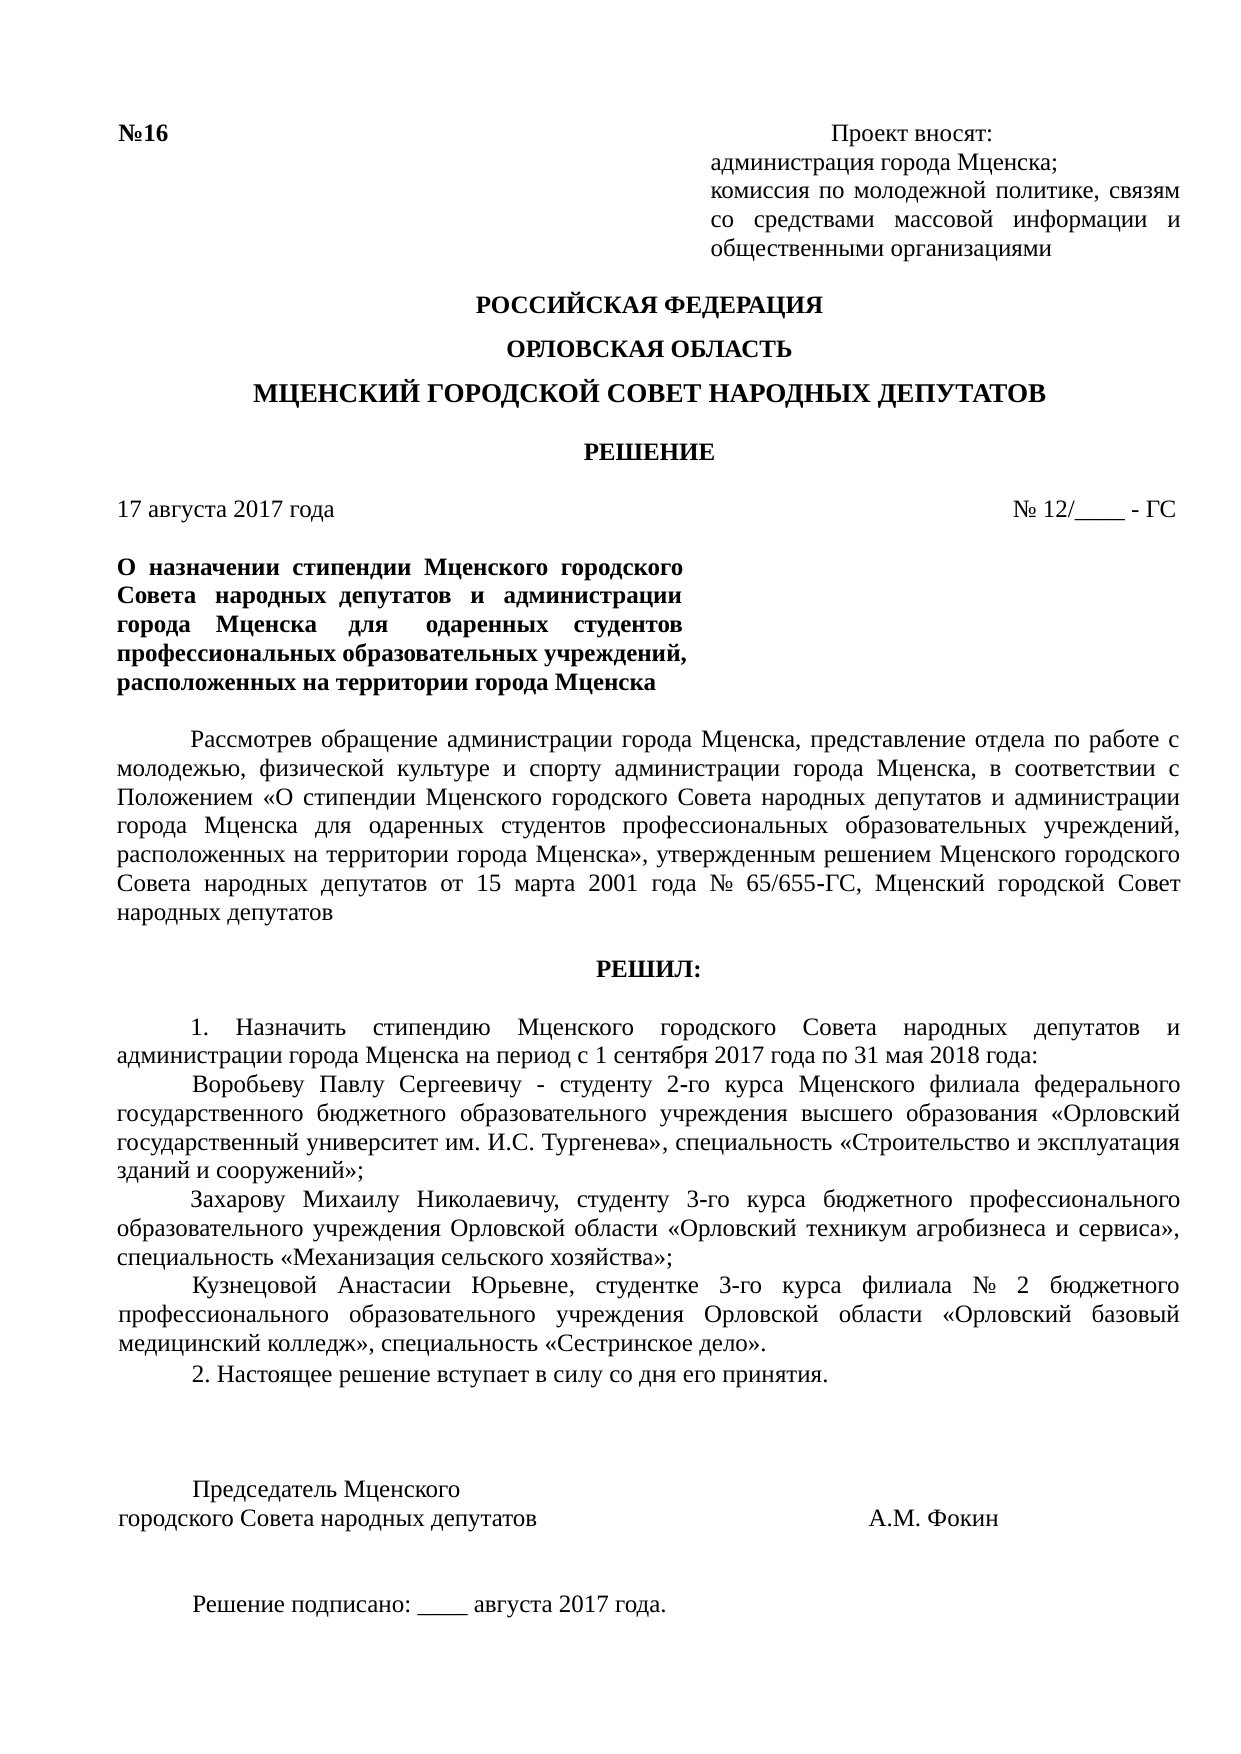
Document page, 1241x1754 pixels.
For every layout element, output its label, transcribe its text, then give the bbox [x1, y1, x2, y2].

text 1. Назначить стипендию Мценского городского Совета народных депутатов и администрации города Мценска на период с 1 сентября 2017 года по 31 мая 2018 года: [117, 1012, 1181, 1069]
text Воробьеву Павлу Сергеевичу - студенту 2-го курса Мценского филиала федерального государственного бюджетного образовательного учреждения высшего образования «Орловский государственный университет им. И.С. Тургенева», специальность «Строительство и эксплуатация зданий и сооружений»; [117, 1069, 1181, 1184]
text О назначении стипендии Мценского городского [117, 552, 1181, 581]
text расположенных на территории города Мценска [117, 667, 1181, 696]
text города Мценска для одаренных студентов [117, 609, 1181, 638]
text 17 августа 2017 года № 12/____ - ГС [117, 494, 1181, 523]
text Захарову Михаилу Николаевичу, студенту 3-го курса бюджетного профессионального образовательного учреждения Орловской области «Орловский техникум агробизнеса и сервиса», специальность «Механизация сельского хозяйства»; [117, 1184, 1181, 1271]
text РЕШЕНИЕ [118, 437, 1181, 466]
text профессиональных образовательных учреждений, [117, 638, 1181, 667]
text Решение подписано: ____ августа 2017 года. [118, 1589, 1181, 1618]
text 2. Настоящее решение вступает в силу со дня его принятия. [118, 1357, 1181, 1388]
text Рассмотрев обращение администрации города Мценска, представление отдела по работе с молодежью, физической культуре и спорту администрации города Мценска, в соответствии с Положением «О стипендии Мценского городского Совета народных депутатов и администрации города Мценска для одаренных студентов профессиональных образовательных учреждений, расположенных на территории города Мценска», утвержденным решением Мценского городского Совета народных депутатов от 15 марта 2001 года № 65/655-ГС, Мценский городской Совет народных депутатов [117, 724, 1181, 926]
text РОССИЙСКАЯ ФЕДЕРАЦИЯ [118, 291, 1181, 319]
text №16 Проект вносят: [118, 118, 1181, 147]
subtitle МЦЕНСКИЙ ГОРОДСКОЙ СОВЕТ НАРОДНЫХ ДЕПУТАТОВ [118, 377, 1181, 408]
text комиссия по молодежной политике, связям со средствами массовой информации и общественными организациями [710, 176, 1181, 262]
text ОРЛОВСКАЯ ОБЛАСТЬ [118, 334, 1181, 362]
text Кузнецовой Анастасии Юрьевне, студентке 3-го курса филиала № 2 бюджетного профессионального образовательного учреждения Орловской области «Орловский базовый медицинский колледж», специальность «Сестринское дело». [118, 1271, 1181, 1357]
text администрация города Мценска; [710, 147, 1181, 176]
text РЕШИЛ: [117, 954, 1181, 983]
text Совета народных депутатов и администрации [117, 581, 1181, 609]
text городского Совета народных депутатов А.М. Фокин [118, 1503, 1181, 1532]
text Председатель Мценского [118, 1474, 1181, 1503]
